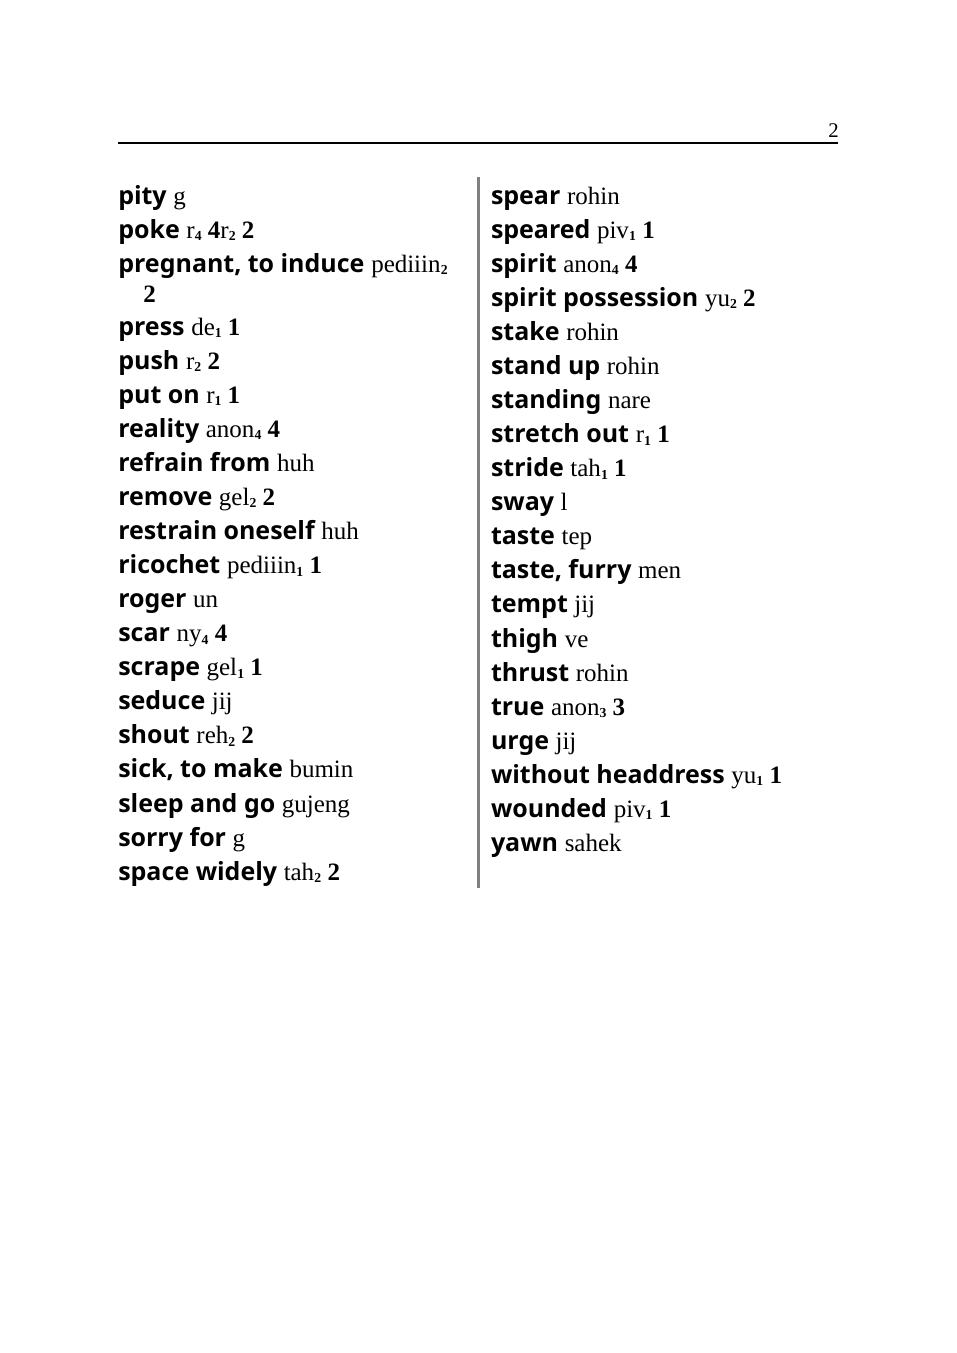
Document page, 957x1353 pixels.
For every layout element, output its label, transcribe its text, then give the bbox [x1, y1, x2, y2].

text push r2 2 [118, 342, 466, 376]
text space widely tah2 2 [118, 853, 466, 887]
text sway l [491, 484, 838, 518]
text sorry for g [118, 819, 466, 853]
text poke r4 4r2 2 [118, 211, 466, 246]
text true anon3 3 [491, 688, 838, 722]
text stake rohin [491, 314, 838, 348]
text pregnant, to induce pediiin2 2 [118, 246, 466, 308]
text taste, furry men [491, 552, 838, 586]
text standing nare [491, 382, 838, 416]
text ricochet pediiin1 1 [118, 547, 466, 581]
text pity g [118, 177, 466, 211]
text refrain from huh [118, 444, 466, 479]
text remove gel2 2 [118, 479, 466, 513]
text reality anon4 4 [118, 411, 466, 444]
text put on r1 1 [118, 376, 466, 411]
text stand up rohin [491, 348, 838, 382]
text stretch out r1 1 [491, 416, 838, 450]
text thrust rohin [491, 654, 838, 688]
text sleep and go gujeng [118, 785, 466, 819]
text taste tep [491, 518, 838, 552]
text stride tah1 1 [491, 450, 838, 484]
text roger un [118, 581, 466, 615]
text restrain oneself huh [118, 513, 466, 547]
text spirit possession yu2 2 [491, 279, 838, 314]
text shout reh2 2 [118, 717, 466, 751]
text sick, to make bumin [118, 751, 466, 785]
text spear rohin [491, 177, 838, 211]
text thigh ve [491, 620, 838, 654]
text without headdress yu1 1 [491, 756, 838, 791]
text urge jij [491, 722, 838, 756]
text speared piv1 1 [491, 211, 838, 246]
text tempt jij [491, 586, 838, 620]
text scar ny4 4 [118, 615, 466, 649]
text spirit anon4 4 [491, 246, 838, 279]
text wounded piv1 1 [491, 791, 838, 824]
text press de1 1 [118, 308, 466, 342]
text scrape gel1 1 [118, 649, 466, 683]
text seduce jij [118, 683, 466, 717]
text yawn sahek [491, 824, 838, 859]
